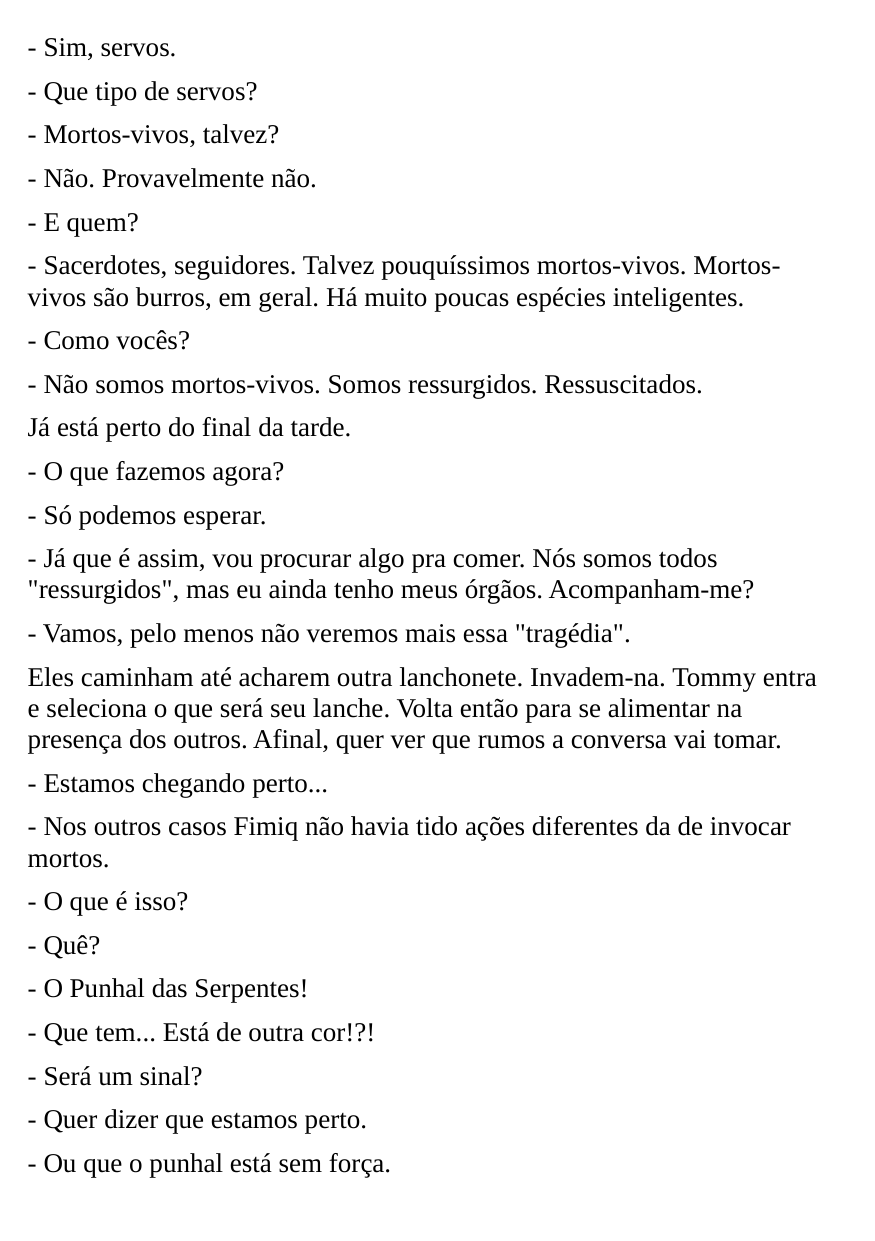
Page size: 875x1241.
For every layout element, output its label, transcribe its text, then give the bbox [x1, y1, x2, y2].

text - Nos outros casos Fimiq não havia tido ações diferentes da de invocar mortos. [27, 811, 832, 873]
text - Que tem... Está de outra cor!?! [27, 1016, 832, 1047]
text - Já que é assim, vou procurar algo pra comer. Nós somos todos "ressurgidos", mas eu ainda tenho meus órgãos. Acompanham-me? [27, 542, 832, 605]
text - O Punhal das Serpentes! [27, 973, 832, 1004]
text - Será um sinal? [27, 1060, 832, 1091]
text - Não. Provavelmente não. [27, 162, 832, 193]
text - Só podemos esperar. [27, 499, 832, 530]
text - Mortos-vivos, talvez? [27, 118, 832, 150]
text Eles caminham até acharem outra lanchonete. Invadem-na. Tommy entra e seleciona o que será seu lanche. Volta então para se alimentar na presença dos outros. Afinal, quer ver que rumos a conversa vai tomar. [27, 661, 832, 754]
text - Vamos, pelo menos não veremos mais essa "tragédia". [27, 617, 832, 648]
text - Como vocês? [27, 324, 832, 355]
text - Quer dizer que estamos perto. [27, 1103, 832, 1135]
text - E quem? [27, 206, 832, 237]
text - Sim, servos. [27, 31, 832, 62]
text - Ou que o punhal está sem força. [27, 1147, 832, 1178]
text - Estamos chegando perto... [27, 767, 832, 798]
text - Sacerdotes, seguidores. Talvez pouquíssimos mortos-vivos. Mortos-vivos são burros, em geral. Há muito poucas espécies inteligentes. [27, 249, 832, 312]
text - O que é isso? [27, 885, 832, 916]
text - Que tipo de servos? [27, 75, 832, 106]
text - Não somos mortos-vivos. Somos ressurgidos. Ressuscitados. [27, 368, 832, 399]
text - O que fazemos agora? [27, 455, 832, 486]
text Já está perto do final da tarde. [27, 412, 832, 443]
text - Quê? [27, 929, 832, 960]
